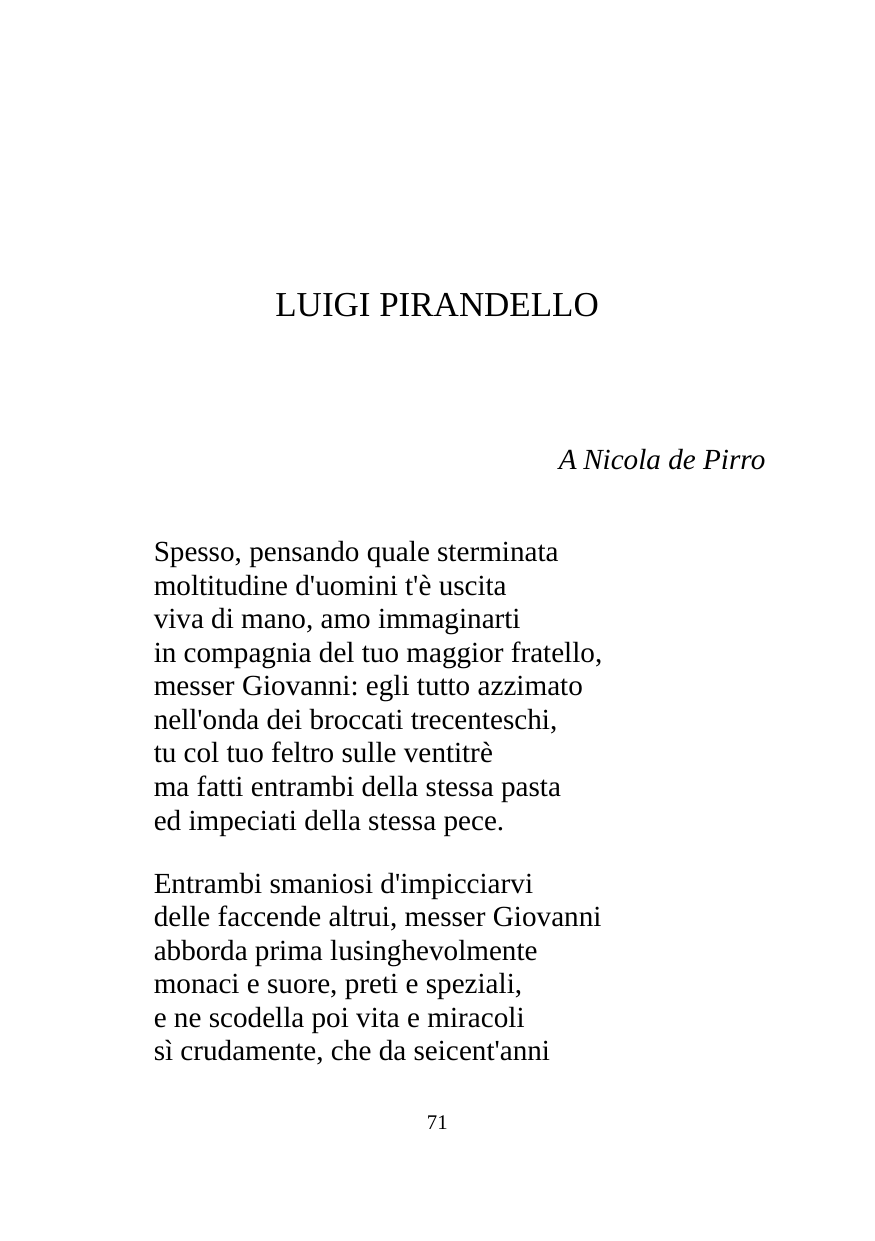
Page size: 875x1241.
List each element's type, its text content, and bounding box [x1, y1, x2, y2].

text A Nicola de Pirro [106, 442, 768, 475]
text Entrambi smaniosi d'impicciarvi delle faccende altrui, messer Giovanni abborda prima lusinghevolmente monaci e suore, preti e speziali, e ne scodella poi vita e miracoli sì crudamente, che da seicent'anni [153, 866, 768, 1067]
subtitle LUIGI PIRANDELLO [106, 283, 768, 324]
text Spesso, pensando quale sterminata moltitudine d'uomini t'è uscita viva di mano, amo immaginarti in compagnia del tuo maggior fratello, messer Giovanni: egli tutto azzimato nell'onda dei broccati trecenteschi, tu col tuo feltro sulle ventitrè ma fatti entrambi della stessa pasta ed impeciati della stessa pece. [153, 534, 768, 836]
